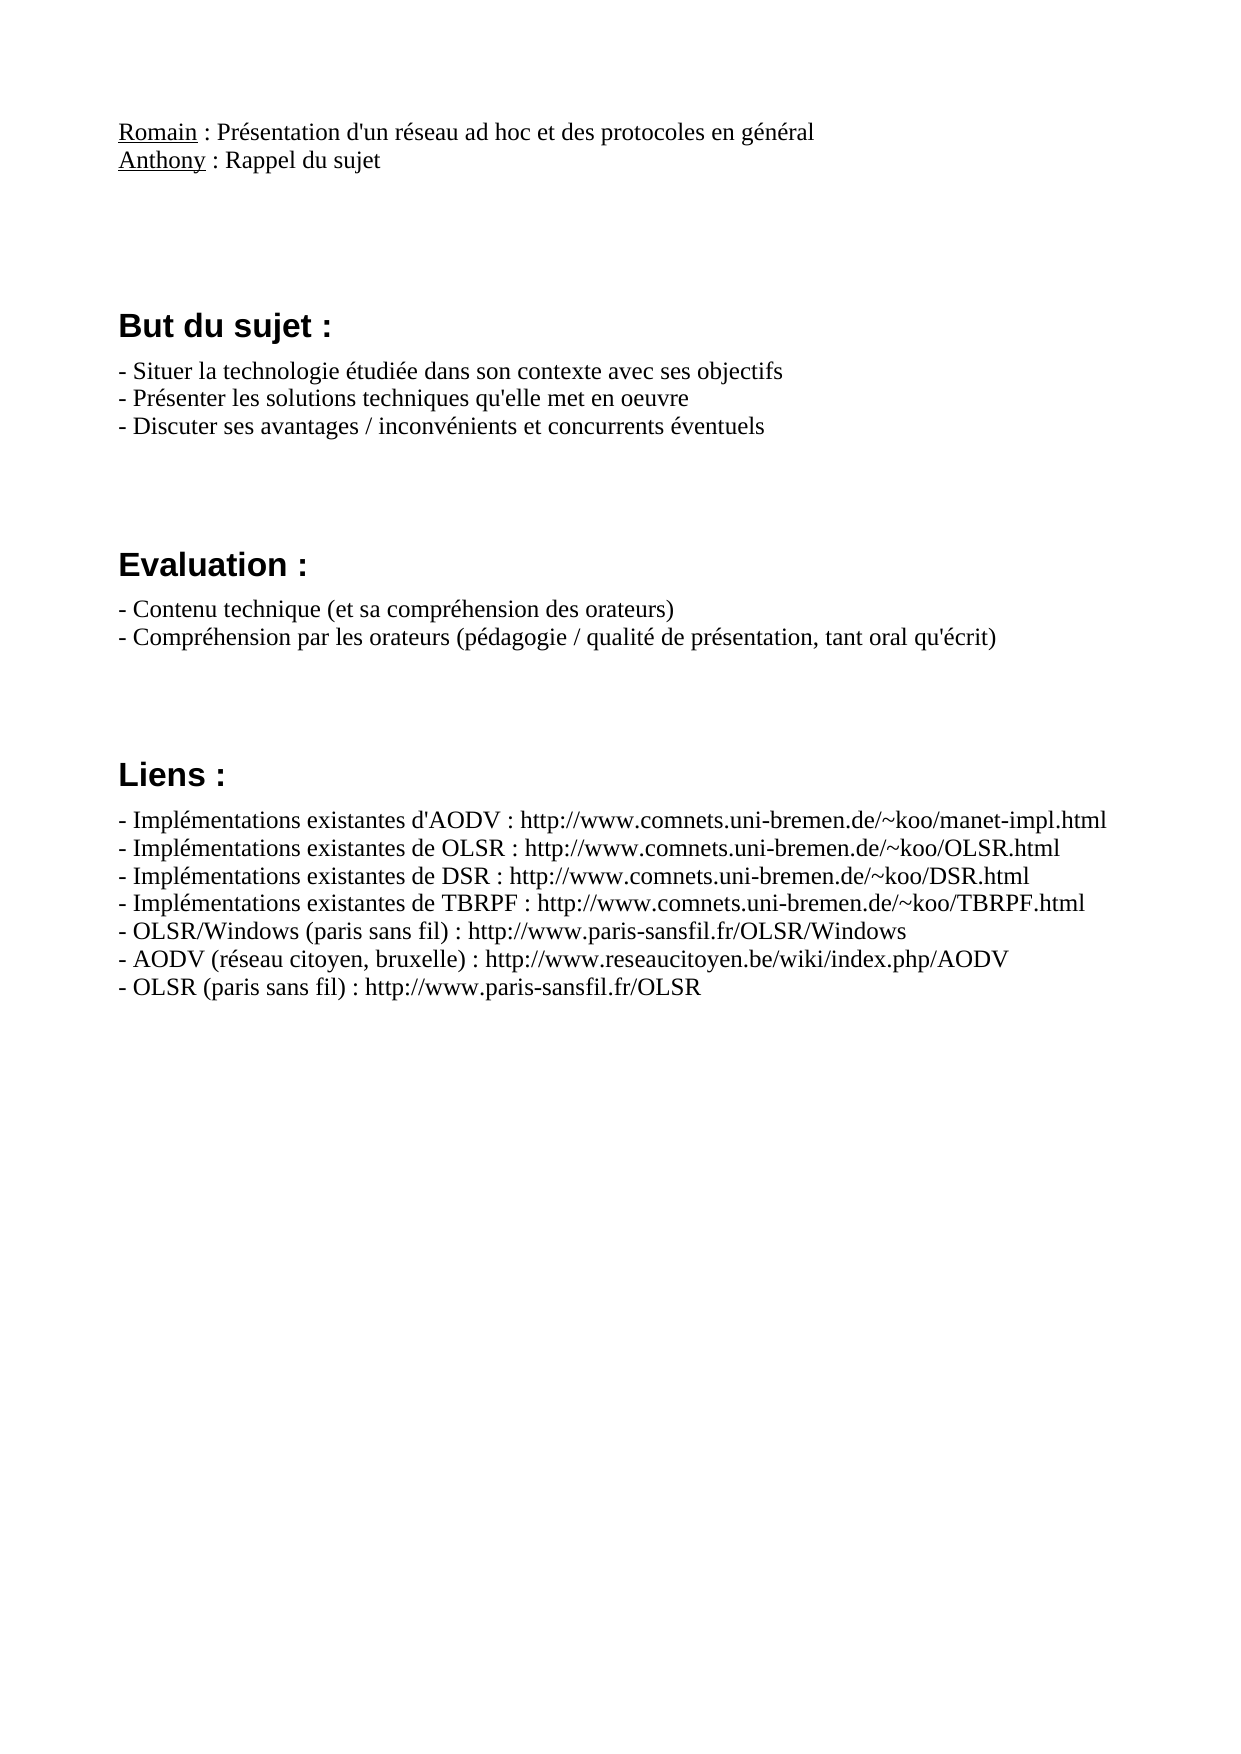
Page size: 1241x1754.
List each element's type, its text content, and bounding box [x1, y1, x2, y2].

text - Implémentations existantes d'AODV : http://www.comnets.uni-bremen.de/~koo/manet-impl.html [118, 806, 1122, 834]
text - OLSR (paris sans fil) : http://www.paris-sansfil.fr/OLSR [118, 973, 1122, 1000]
text - Implémentations existantes de TBRPF : http://www.comnets.uni-bremen.de/~koo/TBRPF.html [118, 889, 1122, 917]
text - Implémentations existantes de DSR : http://www.comnets.uni-bremen.de/~koo/DSR.html [118, 862, 1122, 889]
text - Implémentations existantes de OLSR : http://www.comnets.uni-bremen.de/~koo/OLSR.html [118, 834, 1122, 862]
text - Situer la technologie étudiée dans son contexte avec ses objectifs [118, 357, 1122, 384]
text - Compréhension par les orateurs (pédagogie / qualité de présentation, tant oral qu'écrit) [118, 623, 1122, 651]
text - Discuter ses avantages / inconvénients et concurrents éventuels [118, 412, 1122, 440]
text Romain : Présentation d'un réseau ad hoc et des protocoles en général [118, 118, 1122, 146]
text - OLSR/Windows (paris sans fil) : http://www.paris-sansfil.fr/OLSR/Windows [118, 917, 1122, 945]
subtitle Evaluation : [118, 546, 1122, 583]
text Anthony : Rappel du sujet [118, 146, 1122, 173]
subtitle But du sujet : [118, 307, 1122, 344]
text - Contenu technique (et sa compréhension des orateurs) [118, 595, 1122, 623]
text - AODV (réseau citoyen, bruxelle) : http://www.reseaucitoyen.be/wiki/index.php/AODV [118, 945, 1122, 973]
text - Présenter les solutions techniques qu'elle met en oeuvre [118, 384, 1122, 412]
subtitle Liens : [118, 756, 1122, 794]
